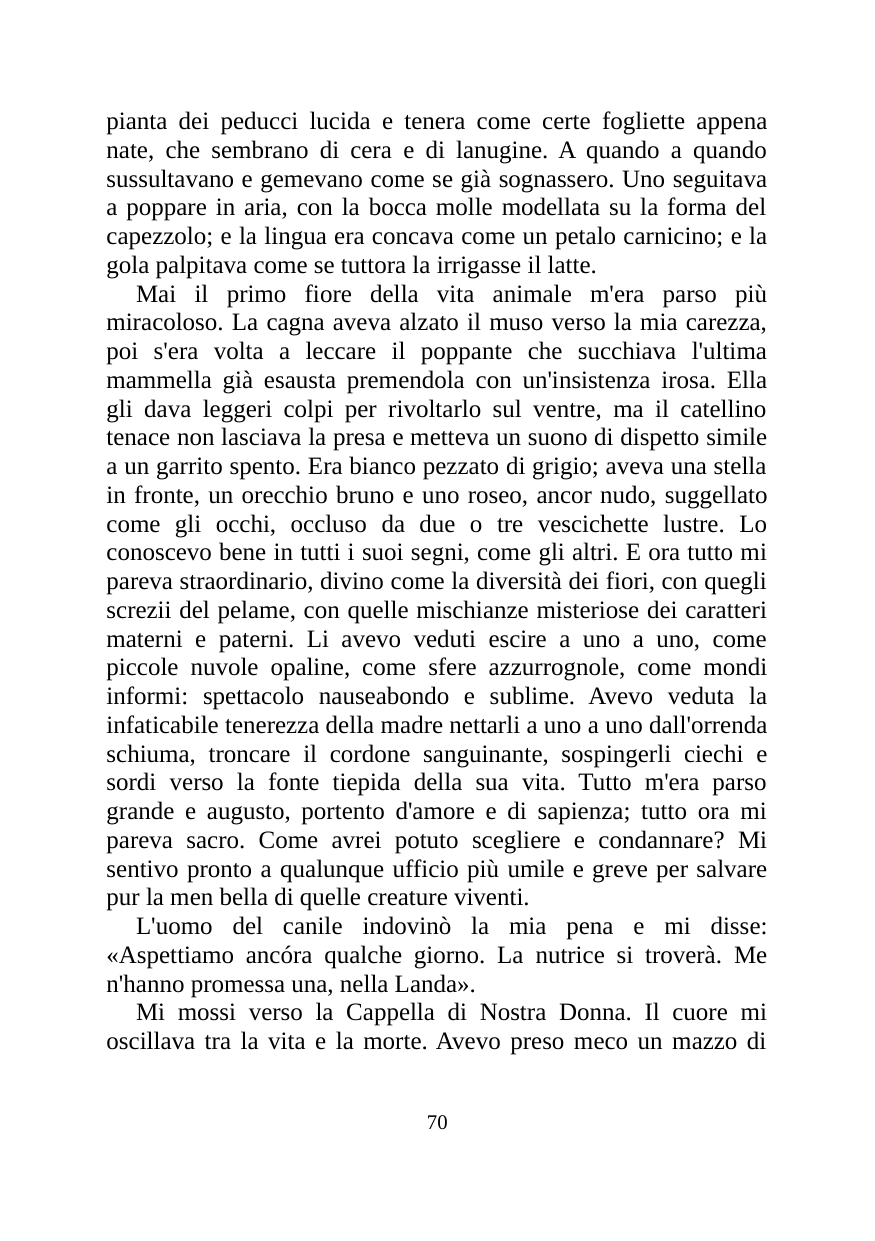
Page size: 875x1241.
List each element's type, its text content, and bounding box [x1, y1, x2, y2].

text L'uomo del canile indovinò la mia pena e mi disse: «Aspettiamo ancóra qualche giorno. La nutrice si troverà. Me n'hanno promessa una, nella Landa». [106, 911, 768, 997]
text Mai il primo fiore della vita animale m'era parso più miracoloso. La cagna aveva alzato il muso verso la mia carezza, poi s'era volta a leccare il poppante che succhiava l'ultima mammella già esausta premendola con un'insistenza irosa. Ella gli dava leggeri colpi per rivoltarlo sul ventre, ma il catellino tenace non lasciava la presa e metteva un suono di dispetto simile a un garrito spento. Era bianco pezzato di grigio; aveva una stella in fronte, un orecchio bruno e uno roseo, ancor nudo, suggellato come gli occhi, occluso da due o tre vescichette lustre. Lo conoscevo bene in tutti i suoi segni, come gli altri. E ora tutto mi pareva straordinario, divino come la diversità dei fiori, con quegli screzii del pelame, con quelle mischianze misteriose dei caratteri materni e paterni. Li avevo veduti escire a uno a uno, come piccole nuvole opaline, come sfere azzurrognole, come mondi informi: spettacolo nauseabondo e sublime. Avevo veduta la infaticabile tenerezza della madre nettarli a uno a uno dall'orrenda schiuma, troncare il cordone sanguinante, sospingerli ciechi e sordi verso la fonte tiepida della sua vita. Tutto m'era parso grande e augusto, portento d'amore e di sapienza; tutto ora mi pareva sacro. Come avrei potuto scegliere e condannare? Mi sentivo pronto a qualunque ufficio più umile e greve per salvare pur la men bella di quelle creature viventi. [106, 279, 768, 911]
text pianta dei peducci lucida e tenera come certe fogliette appena nate, che sembrano di cera e di lanugine. A quando a quando sussultavano e gemevano come se già sognassero. Uno seguitava a poppare in aria, con la bocca molle modellata su la forma del capezzolo; e la lingua era concava come un petalo carnicino; e la gola palpitava come se tuttora la irrigasse il latte. [106, 106, 768, 279]
text Mi mossi verso la Cappella di Nostra Donna. Il cuore mi oscillava tra la vita e la morte. Avevo preso meco un mazzo di [106, 997, 768, 1055]
